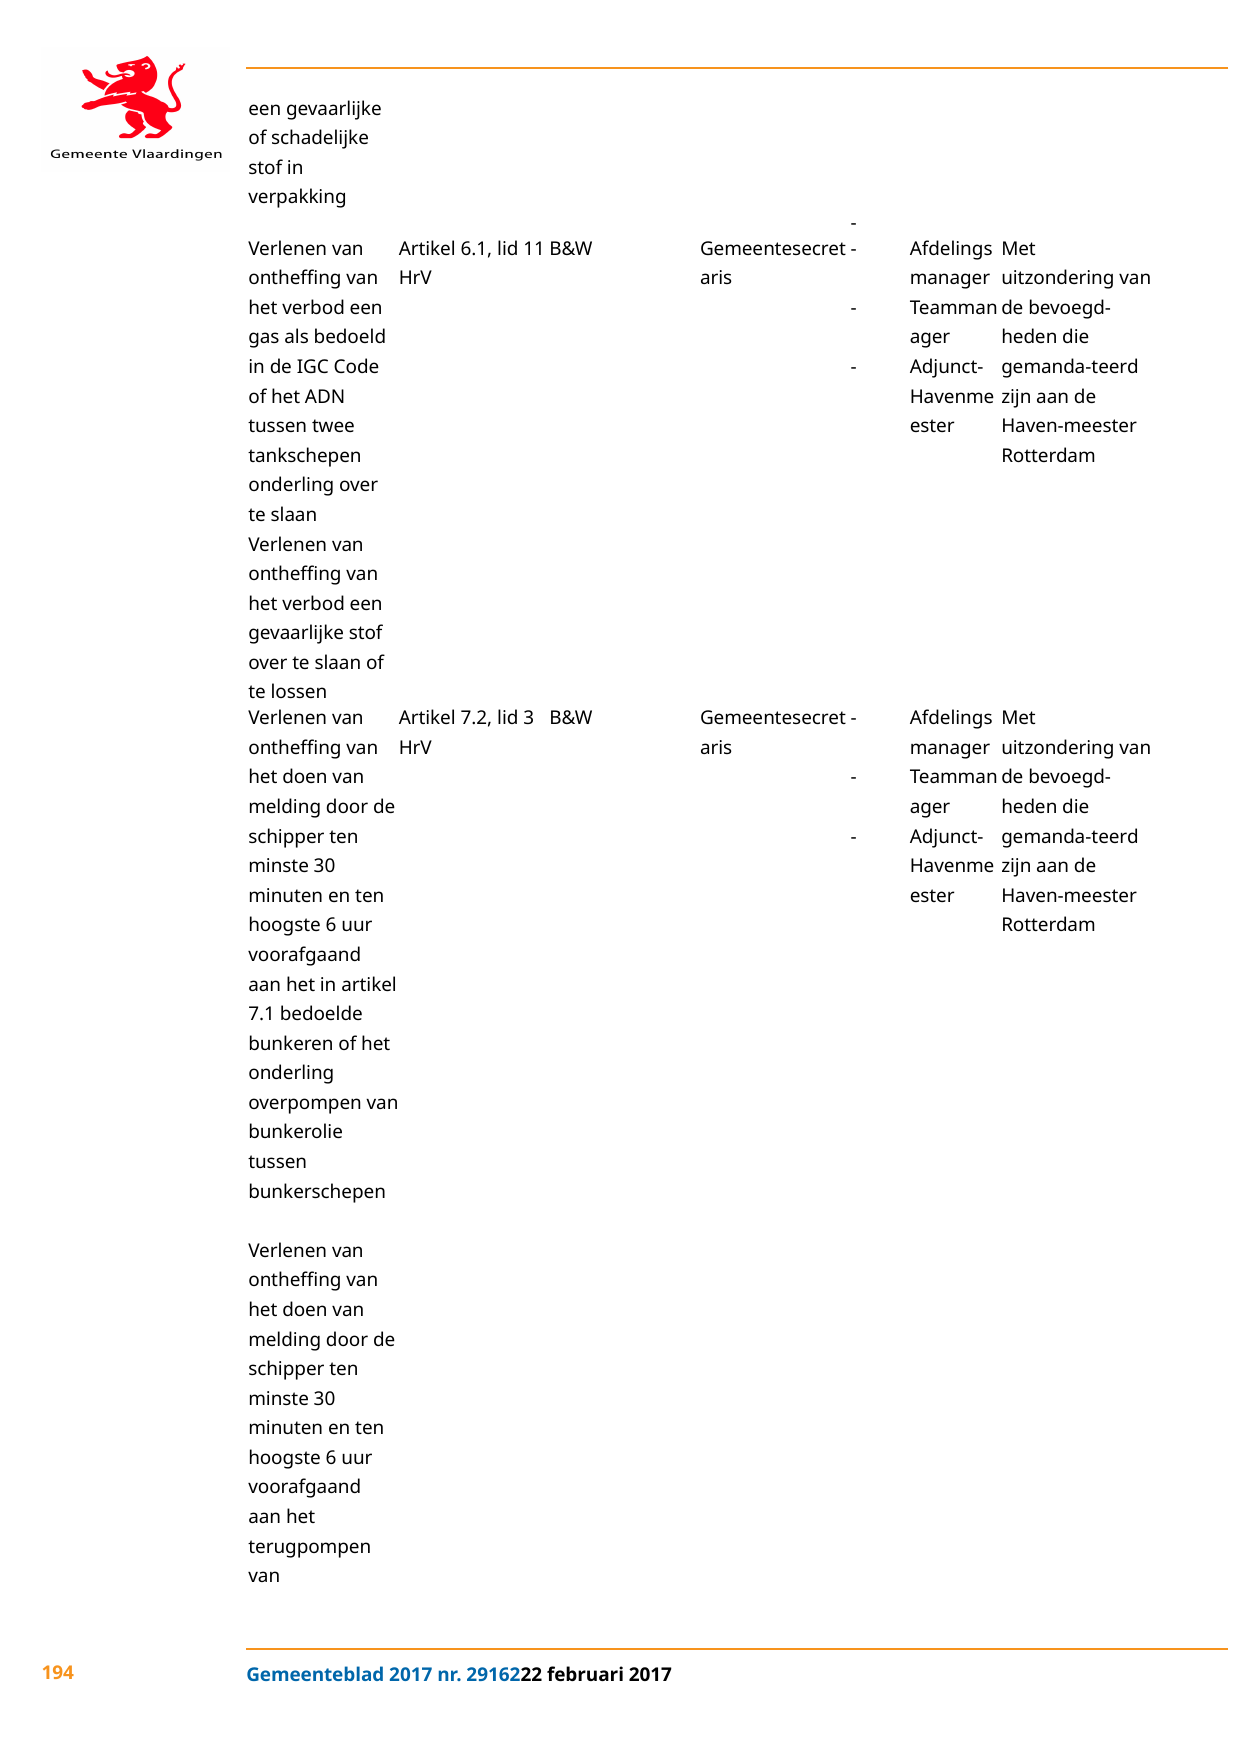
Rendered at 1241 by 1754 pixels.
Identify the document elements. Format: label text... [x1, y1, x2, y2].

table_cell Artikel 6.1, lid 11 HrV [399, 235, 549, 704]
table_cell B&W [549, 705, 700, 1588]
table_cell [549, 209, 700, 235]
table_cell Artikel 7.2, lid 3 HrV [399, 705, 549, 1588]
table_cell [700, 209, 850, 235]
table_cell [1001, 95, 1152, 209]
table_cell een gevaarlijke of schadelijke stof in verpakking [248, 95, 398, 209]
picture [41, 47, 231, 172]
table_cell Verlenen van ontheffing van het doen van melding door de schipper ten minste 30 minuten en ten hoogste 6 uur voorafgaand aan het in artikel 7.1 bedoelde bunkeren of het onderling overpompen van bunkerolie tussen bunkerschepen Verlenen van ontheffing van het doen van melding door de schipper ten minste 30 minuten en ten hoogste 6 uur voorafgaand aan het terugpompen van [248, 705, 398, 1588]
table_cell B&W [549, 235, 700, 704]
table_cell [248, 209, 398, 235]
table_cell [399, 209, 549, 235]
table_cell [700, 95, 850, 209]
table_cell [399, 95, 549, 209]
table_cell Gemeentesecretaris [700, 705, 850, 1588]
table_cell [1001, 209, 1152, 235]
table_cell Afdelingsmanager Teammanager Adjunct-Havenmeester [850, 705, 1001, 1588]
table_cell [850, 95, 1001, 209]
table_cell [549, 95, 700, 209]
table_cell Met uitzondering van de bevoegd-heden die gemanda-teerd zijn aan de Haven-meester Rotterdam [1001, 705, 1152, 1588]
table_cell Verlenen van ontheffing van het verbod een gas als bedoeld in de IGC Code of het ADN tussen twee tankschepen onderling over te slaan Verlenen van ontheffing van het verbod een gevaarlijke stof over te slaan of te lossen [248, 235, 398, 704]
table_cell [850, 209, 1001, 235]
table_cell Gemeentesecretaris [700, 235, 850, 704]
table_cell Met uitzondering van de bevoegd-heden die gemanda-teerd zijn aan de Haven-meester Rotterdam [1001, 235, 1152, 704]
table_cell Afdelingsmanager Teammanager Adjunct-Havenmeester [850, 235, 1001, 704]
